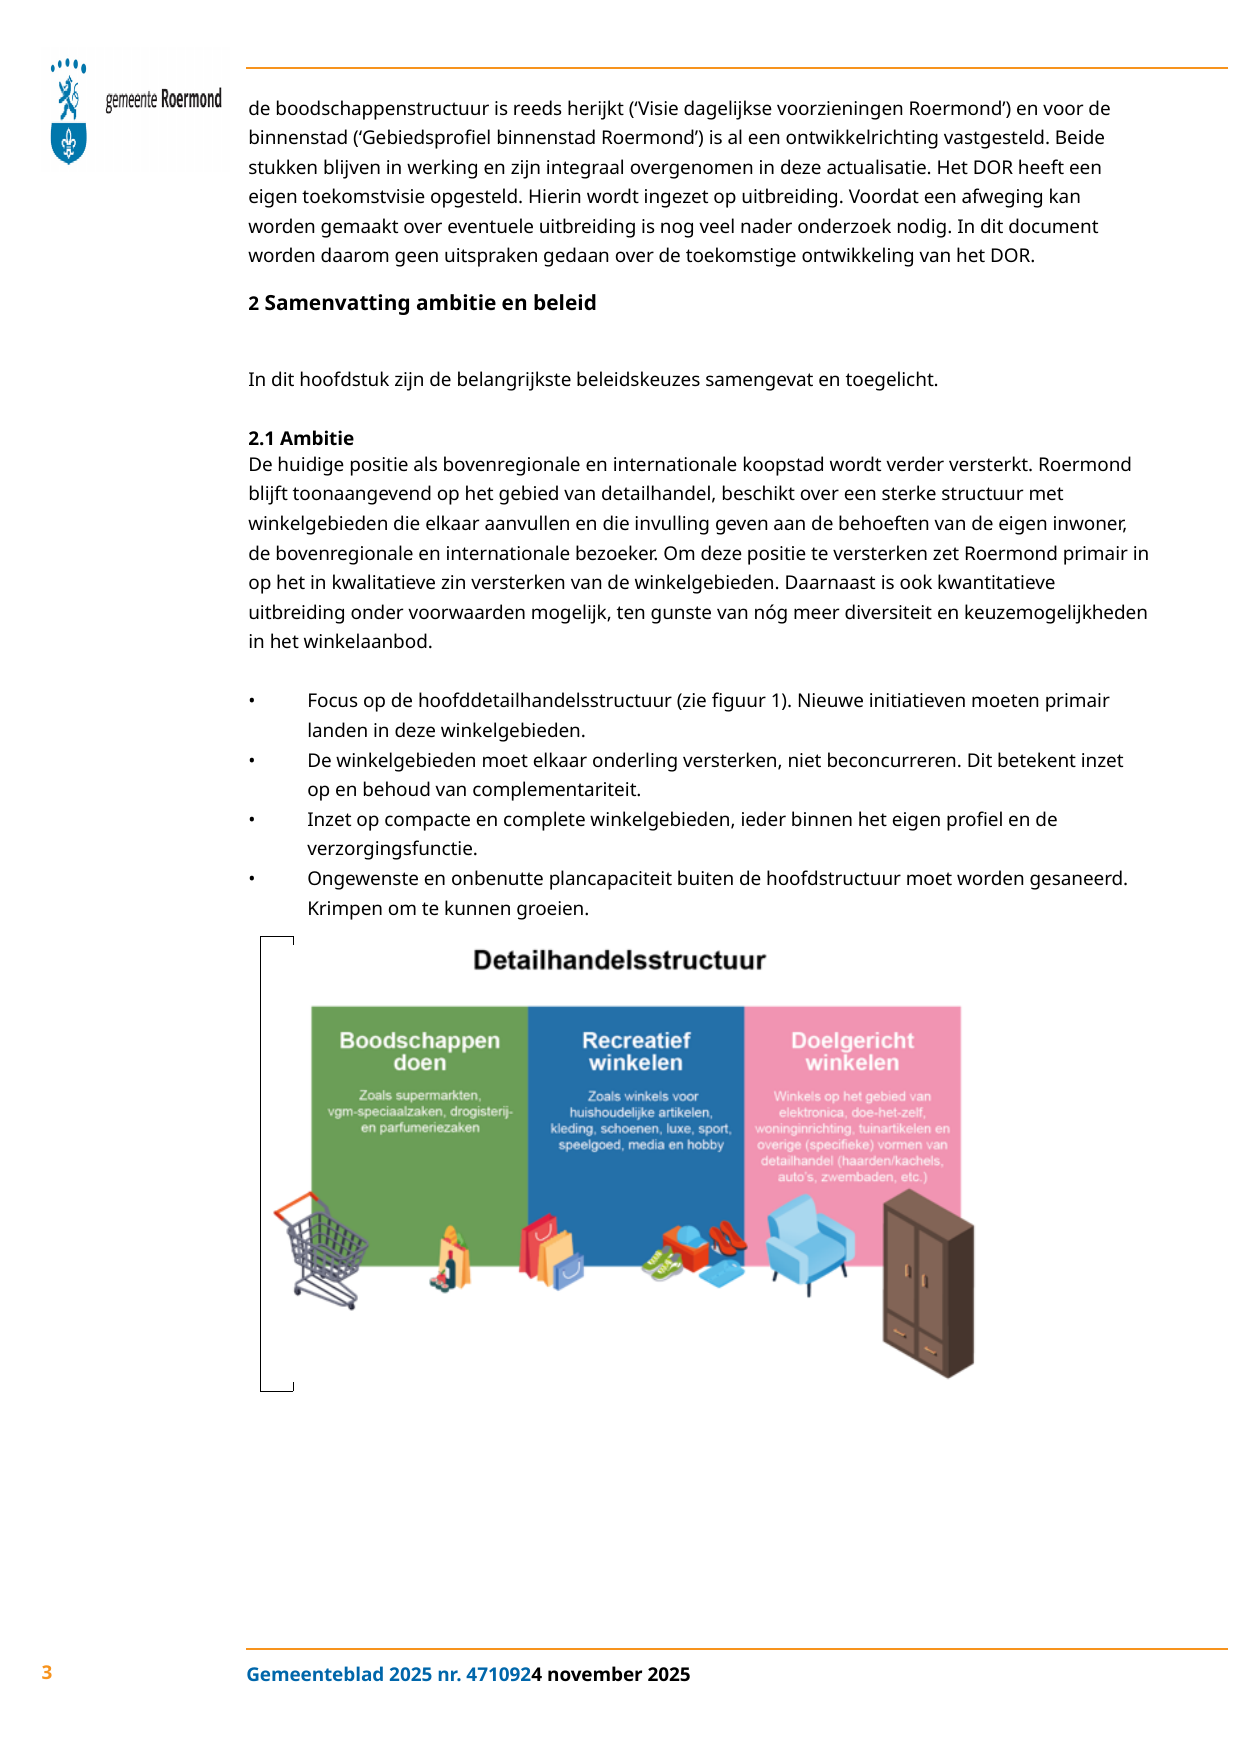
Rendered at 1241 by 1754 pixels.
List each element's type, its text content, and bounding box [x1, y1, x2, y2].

picture [268, 945, 978, 1382]
text 2.1 Ambitie [248, 425, 1152, 451]
picture [41, 47, 231, 172]
text de boodschappenstructuur is reeds herijkt (‘Visie dagelijkse voorzieningen Roermond’) en voor de binnenstad (‘Gebiedsprofiel binnenstad Roermond’) is al een ontwikkelrichting vastgesteld. Beide stukken blijven in werking en zijn integraal overgenomen in deze actualisatie. Het DOR heeft een eigen toekomstvisie opgesteld. Hierin wordt ingezet op uitbreiding. Voordat een afweging kan worden gemaakt over eventuele uitbreiding is nog veel nader onderzoek nodig. In dit document worden daarom geen uitspraken gedaan over de toekomstige ontwikkeling van het DOR. [248, 95, 1152, 268]
list De winkelgebieden moet elkaar onderling versterken, niet beconcurreren. Dit betekent inzet op en behoud van complementariteit. [248, 747, 1152, 802]
list Focus op de hoofddetailhandelsstructuur (zie figuur 1). Nieuwe initiatieven moeten primair landen in deze winkelgebieden. [248, 688, 1152, 743]
list Inzet op compacte en complete winkelgebieden, ieder binnen het eigen profiel en de verzorgingsfunctie. [248, 806, 1152, 861]
text 2 Samenvatting ambitie en beleid [248, 288, 1152, 317]
text In dit hoofdstuk zijn de belangrijkste beleidskeuzes samengevat en toegelicht. [248, 366, 1152, 392]
text De huidige positie als bovenregionale en internationale koopstad wordt verder versterkt. Roermond blijft toonaangevend op het gebied van detailhandel, beschikt over een sterke structuur met winkelgebieden die elkaar aanvullen en die invulling geven aan de behoeften van de eigen inwoner, de bovenregionale en internationale bezoeker. Om deze positie te versterken zet Roermond primair in op het in kwalitatieve zin versterken van de winkelgebieden. Daarnaast is ook kwantitatieve uitbreiding onder voorwaarden mogelijk, ten gunste van nóg meer diversiteit en keuzemogelijkheden in het winkelaanbod. [248, 451, 1152, 654]
list Ongewenste en onbenutte plancapaciteit buiten de hoofdstructuur moet worden gesaneerd. Krimpen om te kunnen groeien. [248, 865, 1152, 920]
